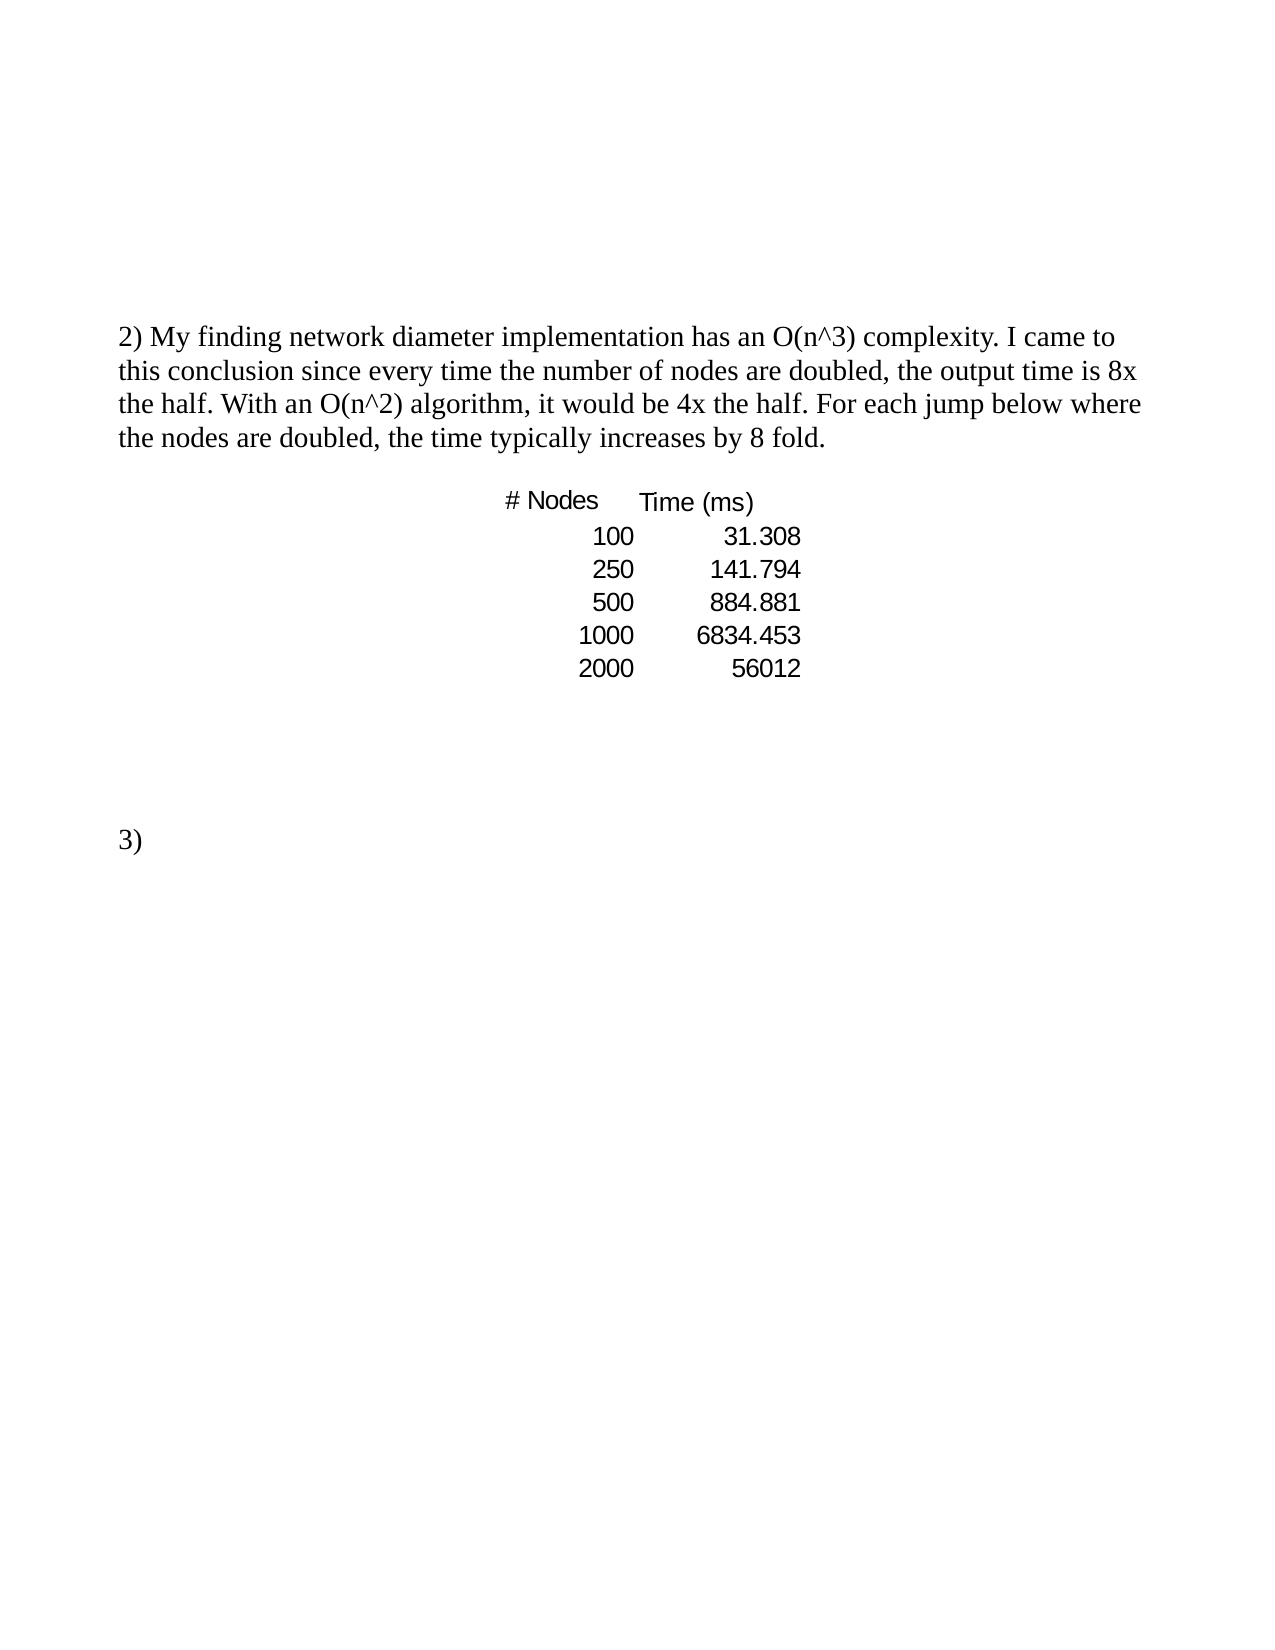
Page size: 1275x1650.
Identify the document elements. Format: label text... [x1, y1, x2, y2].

text 2) My finding network diameter implementation has an O(n^3) complexity. I came to this conclusion since every time the number of nodes are doubled, the output time is 8x the half. With an O(n^2) algorithm, it would be 4x the half. For each jump below where the nodes are doubled, the time typically increases by 8 fold. [118, 319, 1157, 453]
text 3) [118, 822, 1157, 856]
